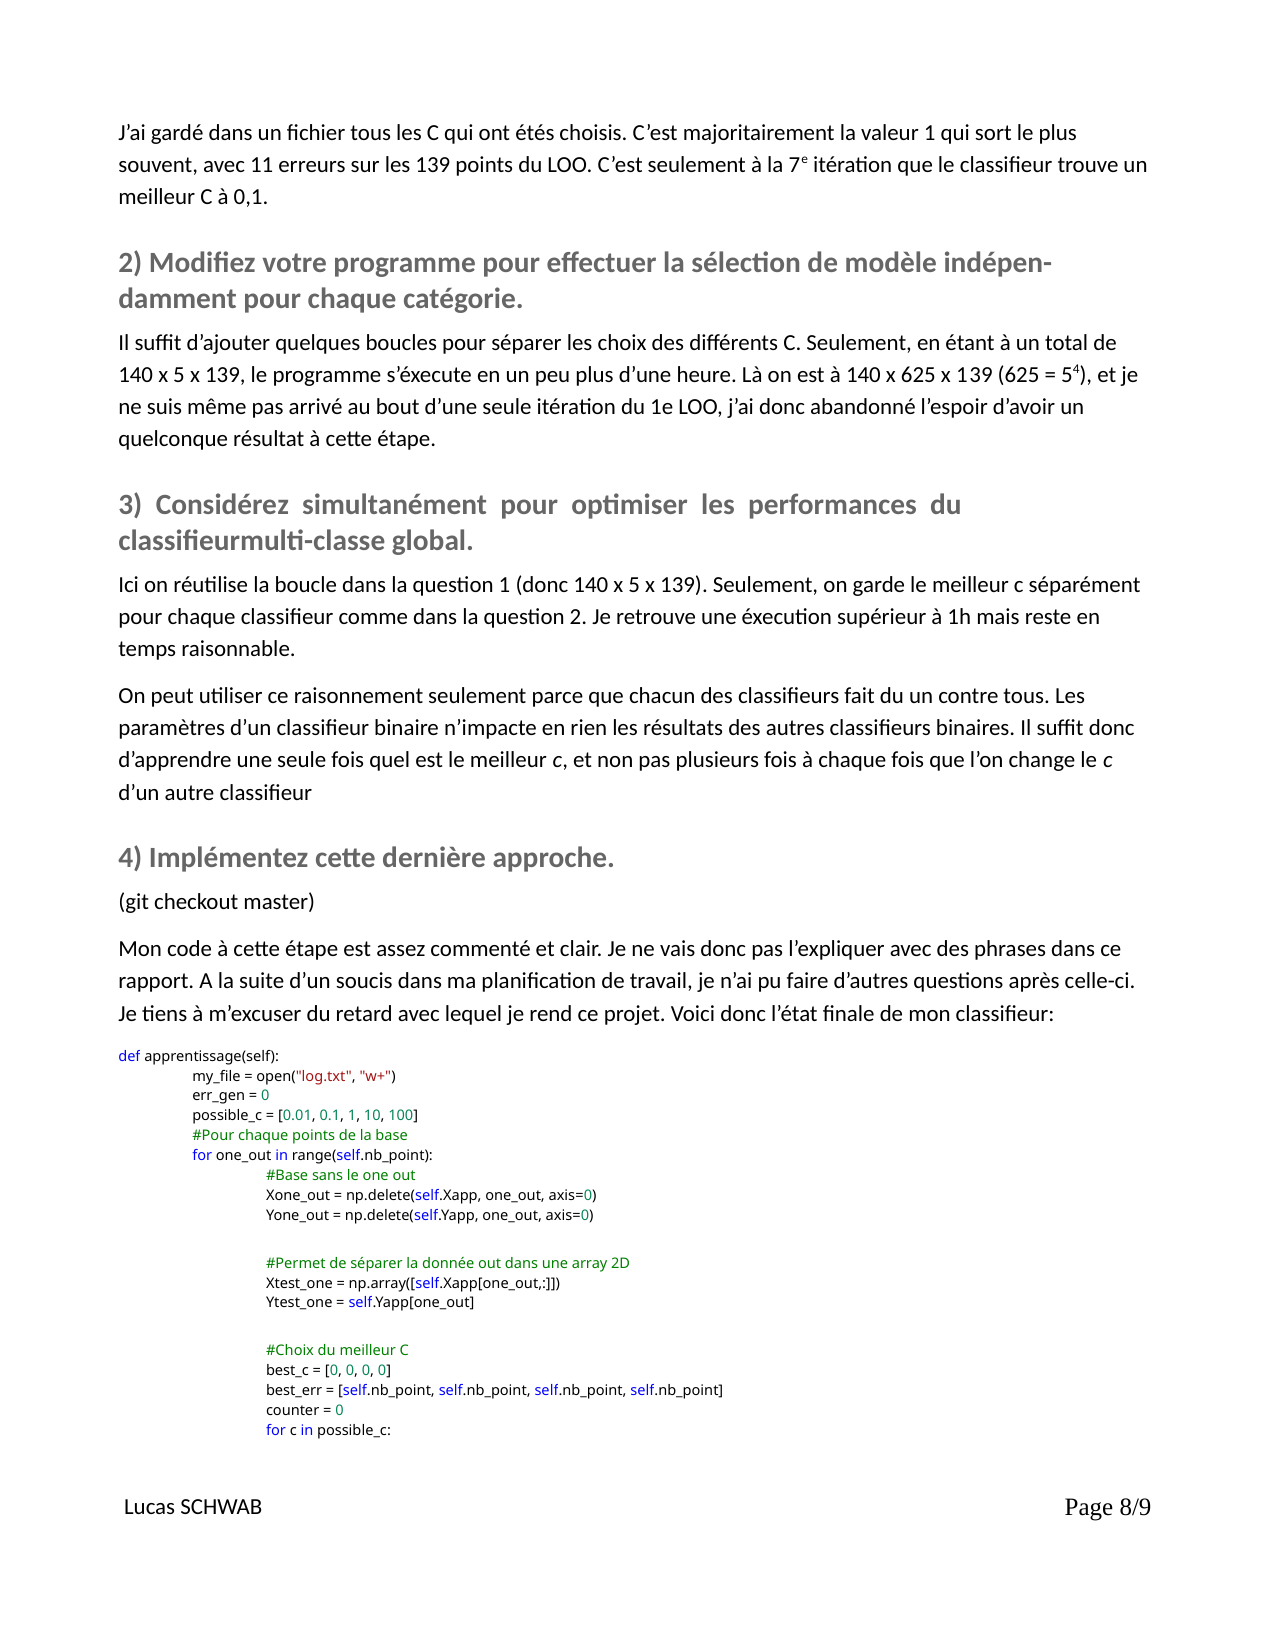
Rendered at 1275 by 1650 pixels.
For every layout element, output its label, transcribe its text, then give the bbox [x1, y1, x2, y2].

text #Choix du meilleur C [118, 1340, 1157, 1360]
text my_file = open("log.txt", "w+") [118, 1065, 1157, 1085]
text Ytest_one = self.Yapp[one_out] [118, 1292, 1157, 1312]
text Xone_out = np.delete(self.Xapp, one_out, axis=0) [118, 1185, 1157, 1204]
text On peut utiliser ce raisonnement seulement parce que chacun des classifieurs fait du un contre tous. Les paramètres d’un classifieur binaire n’impacte en rien les résultats des autres classifieurs binaires. Il suffit donc d’apprendre une seule fois quel est le meilleur c, et non pas plusieurs fois à chaque fois que l’on change le c d’un autre classifieur [118, 681, 1157, 806]
subtitle 3) Considérez simultanément pour optimiser les performances du classifieurmulti-classe global. [118, 486, 1157, 558]
text for c in possible_c: [118, 1420, 1157, 1440]
text best_err = [self.nb_point, self.nb_point, self.nb_point, self.nb_point] [118, 1380, 1157, 1400]
text counter = 0 [118, 1400, 1157, 1420]
text Yone_out = np.delete(self.Yapp, one_out, axis=0) [118, 1204, 1157, 1224]
text J’ai gardé dans un fichier tous les C qui ont étés choisis. C’est majoritairement la valeur 1 qui sort le plus souvent, avec 11 erreurs sur les 139 points du LOO. C’est seulement à la 7e itération que le classifieur trouve un meilleur C à 0,1. [118, 118, 1157, 211]
subtitle 2) Modifiez votre programme pour effectuer la sélection de modèle indépen-damment pour chaque catégorie. [118, 244, 1157, 316]
text #Base sans le one out [118, 1165, 1157, 1185]
text Ici on réutilise la boucle dans la question 1 (donc 140 x 5 x 139). Seulement, on garde le meilleur c séparément pour chaque classifieur comme dans la question 2. Je retrouve une éxecution supérieur à 1h mais reste en temps raisonnable. [118, 570, 1157, 662]
text Xtest_one = np.array([self.Xapp[one_out,:]]) [118, 1272, 1157, 1292]
text Mon code à cette étape est assez commenté et clair. Je ne vais donc pas l’expliquer avec des phrases dans ce rapport. A la suite d’un soucis dans ma planification de travail, je n’ai pu faire d’autres questions après celle-ci. Je tiens à m’excuser du retard avec lequel je rend ce projet. Voici donc l’état finale de mon classifieur: [118, 934, 1157, 1027]
text for one_out in range(self.nb_point): [118, 1145, 1157, 1165]
subtitle 4) Implémentez cette dernière approche. [118, 839, 1157, 875]
text #Pour chaque points de la base [118, 1125, 1157, 1145]
text #Permet de séparer la donnée out dans une array 2D [118, 1252, 1157, 1272]
text best_c = [0, 0, 0, 0] [118, 1360, 1157, 1380]
text possible_c = [0.01, 0.1, 1, 10, 100] [118, 1105, 1157, 1125]
text Il suffit d’ajouter quelques boucles pour séparer les choix des différents C. Seulement, en étant à un total de 140 x 5 x 139, le programme s’éxecute en un peu plus d’une heure. Là on est à 140 x 625 x 139 (625 = 54), et je ne suis même pas arrivé au bout d’une seule itération du 1e LOO, j’ai donc abandonné l’espoir d’avoir un quelconque résultat à cette étape. [118, 328, 1157, 453]
text def apprentissage(self): [118, 1045, 1157, 1065]
text err_gen = 0 [118, 1085, 1157, 1105]
text (git checkout master) [118, 887, 1157, 916]
